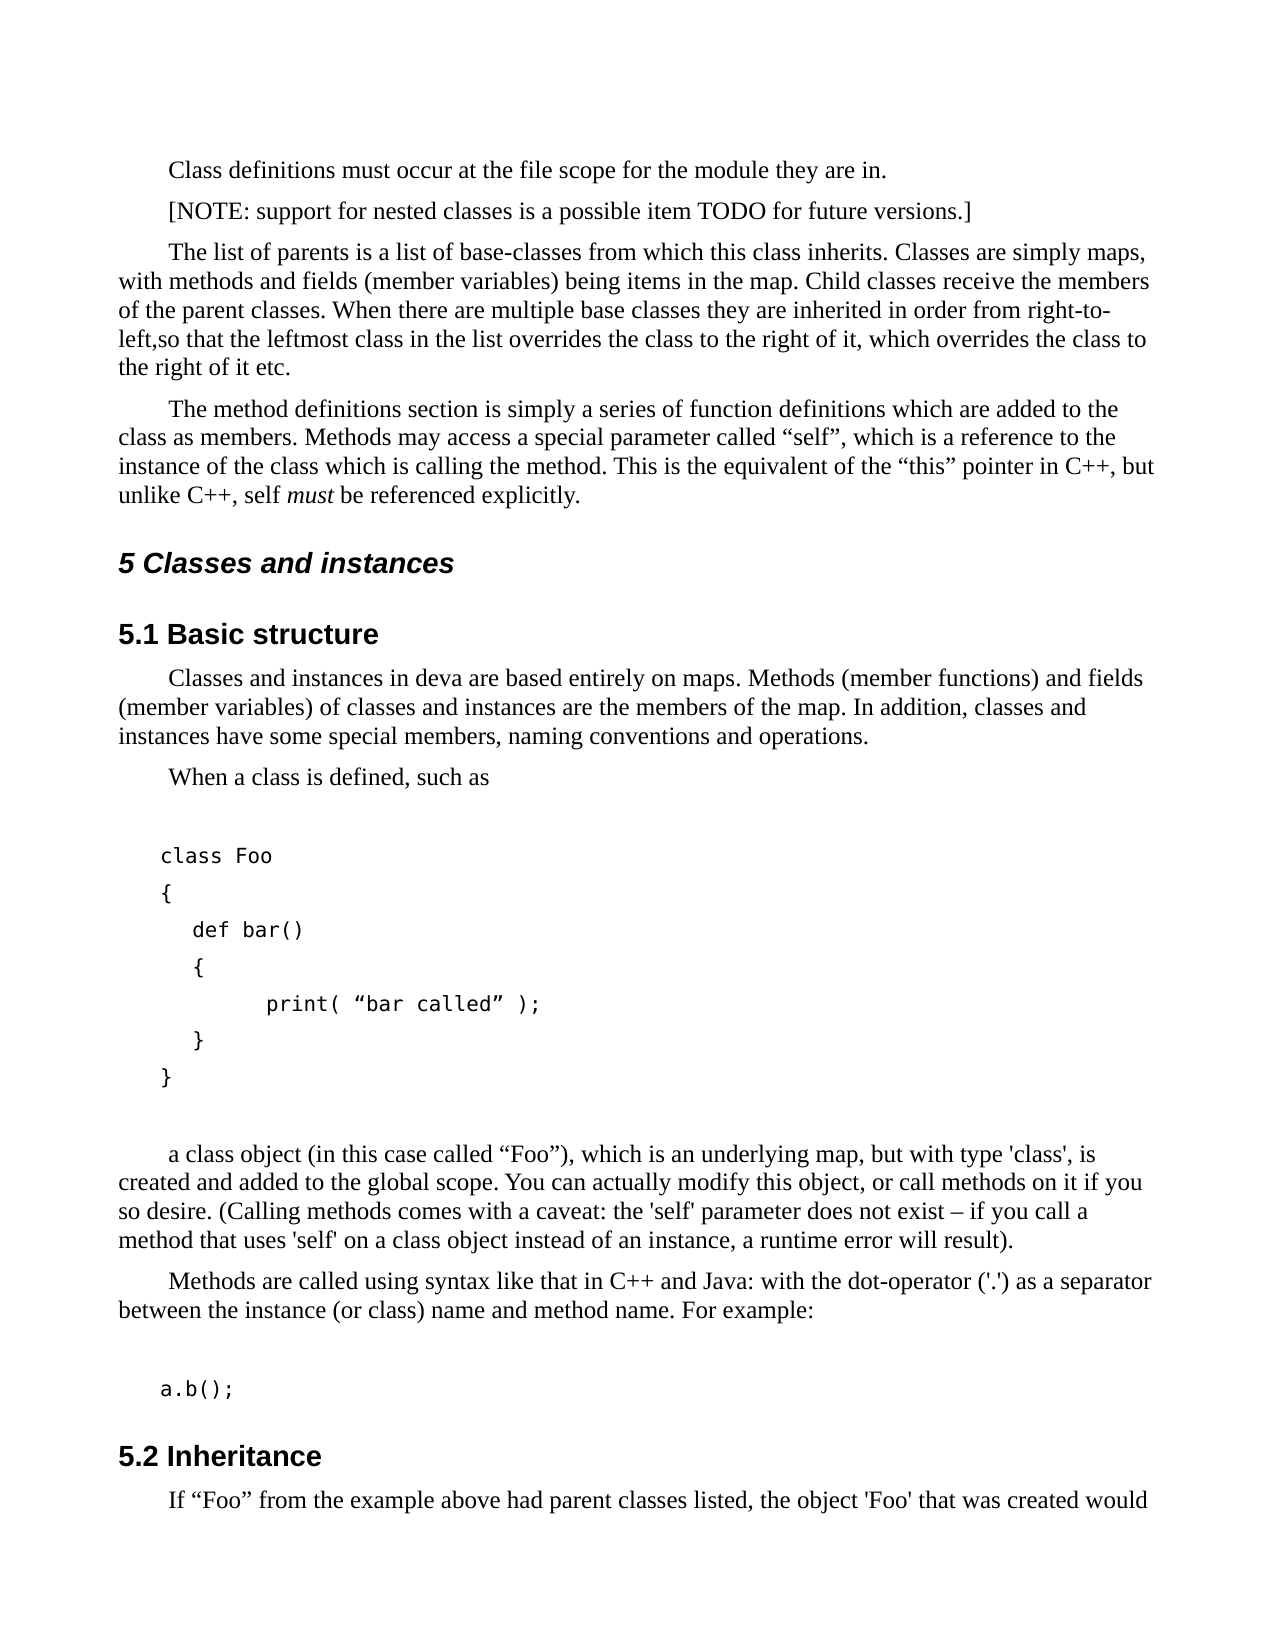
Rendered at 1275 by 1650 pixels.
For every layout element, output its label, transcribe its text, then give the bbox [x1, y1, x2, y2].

text If “Foo” from the example above had parent classes listed, the object 'Foo' that was created would [118, 1485, 1157, 1514]
text When a class is defined, such as [118, 762, 1157, 791]
text The method definitions section is simply a series of function definitions which are added to the class as members. Methods may access a special parameter called “self”, which is a reference to the instance of the class which is calling the method. This is the equivalent of the “this” pointer in C++, but unlike C++, self must be referenced explicitly. [118, 394, 1157, 509]
text { [118, 881, 1157, 906]
text Classes and instances in deva are based entirely on maps. Methods (member functions) and fields (member variables) of classes and instances are the members of the map. In addition, classes and instances have some special members, naming conventions and operations. [118, 663, 1157, 749]
subtitle 5 Classes and instances [118, 546, 1157, 580]
text Methods are called using syntax like that in C++ and Java: with the dot-operator ('.') as a separator between the instance (or class) name and method name. For example: [118, 1266, 1157, 1324]
text [NOTE: support for nested classes is a possible item TODO for future versions.] [118, 196, 1157, 225]
text } [118, 1028, 1157, 1053]
text Class definitions must occur at the file scope for the module they are in. [118, 155, 1157, 184]
text The list of parents is a list of base-classes from which this class inherits. Classes are simply maps, with methods and fields (member variables) being items in the map. Child classes receive the members of the parent classes. When there are multiple base classes they are inherited in order from right-to-left,so that the leftmost class in the list overrides the class to the right of it, which overrides the class to the right of it etc. [118, 237, 1157, 381]
text a.b(); [118, 1377, 1157, 1402]
text } [118, 1065, 1157, 1089]
subtitle 5.2 Inheritance [118, 1439, 1157, 1473]
text { [118, 955, 1157, 979]
text a class object (in this case called “Foo”), which is an underlying map, but with type 'class', is created and added to the global scope. You can actually modify this object, or call methods on it if you so desire. (Calling methods comes with a caveat: the 'self' parameter does not exist – if you call a method that uses 'self' on a class object instead of an instance, a runtime error will result). [118, 1139, 1157, 1254]
text def bar() [118, 918, 1157, 942]
text class Foo [118, 844, 1157, 869]
subtitle 5.1 Basic structure [118, 617, 1157, 651]
text print( “bar called” ); [118, 992, 1157, 1016]
